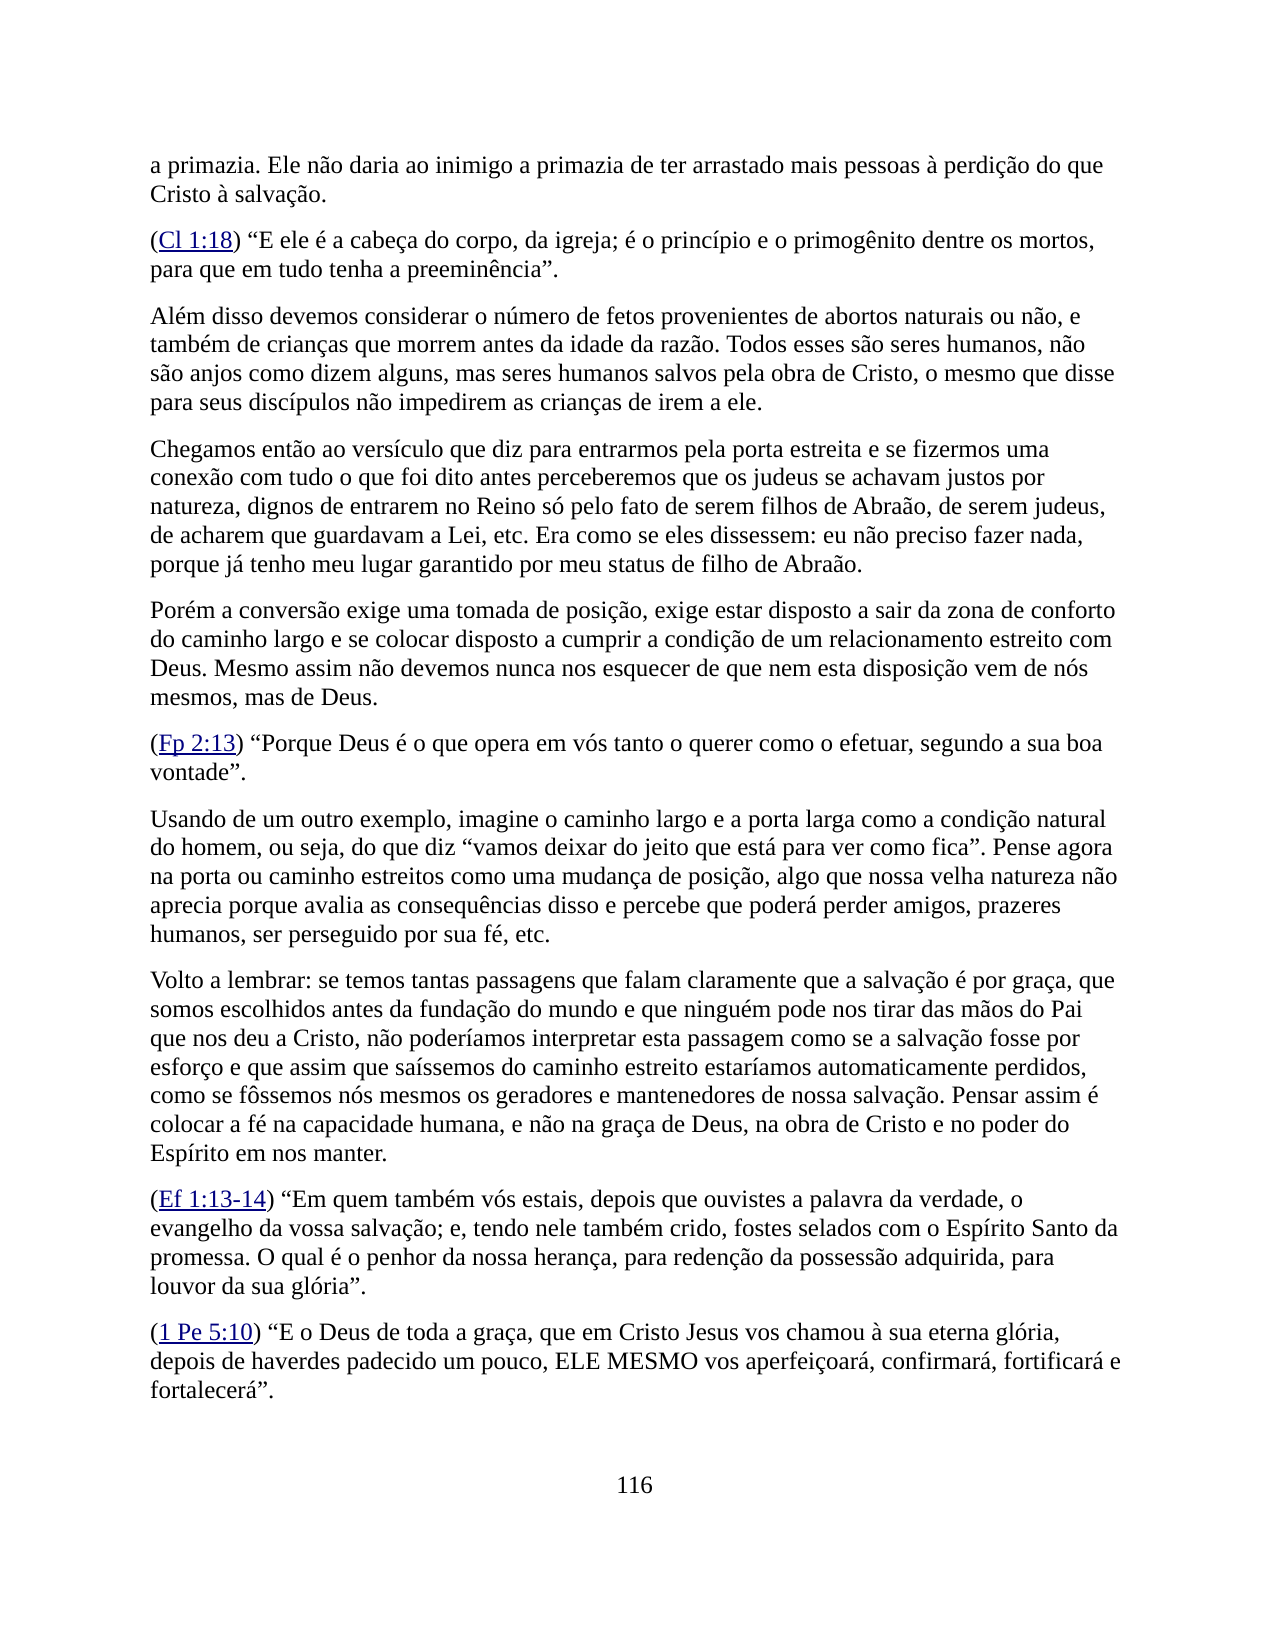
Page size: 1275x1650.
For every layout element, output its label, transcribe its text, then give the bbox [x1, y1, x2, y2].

text (Fp 2:13) “Porque Deus é o que opera em vós tanto o querer como o efetuar, segundo a sua boa vontade”. [150, 728, 1125, 786]
text Porém a conversão exige uma tomada de posição, exige estar disposto a sair da zona de conforto do caminho largo e se colocar disposto a cumprir a condição de um relacionamento estreito com Deus. Mesmo assim não devemos nunca nos esquecer de que nem esta disposição vem de nós mesmos, mas de Deus. [150, 595, 1125, 710]
text Além disso devemos considerar o número de fetos provenientes de abortos naturais ou não, e também de crianças que morrem antes da idade da razão. Todos esses são seres humanos, não são anjos como dizem alguns, mas seres humanos salvos pela obra de Cristo, o mesmo que disse para seus discípulos não impedirem as crianças de irem a ele. [150, 301, 1125, 416]
text Volto a lembrar: se temos tantas passagens que falam claramente que a salvação é por graça, que somos escolhidos antes da fundação do mundo e que ninguém pode nos tirar das mãos do Pai que nos deu a Cristo, não poderíamos interpretar esta passagem como se a salvação fosse por esforço e que assim que saíssemos do caminho estreito estaríamos automaticamente perdidos, como se fôssemos nós mesmos os geradores e mantenedores de nossa salvação. Pensar assim é colocar a fé na capacidade humana, e não na graça de Deus, na obra de Cristo e no poder do Espírito em nos manter. [150, 965, 1125, 1167]
text Usando de um outro exemplo, imagine o caminho largo e a porta larga como a condição natural do homem, ou seja, do que diz “vamos deixar do jeito que está para ver como fica”. Pense agora na porta ou caminho estreitos como uma mudança de posição, algo que nossa velha natureza não aprecia porque avalia as consequências disso e percebe que poderá perder amigos, prazeres humanos, ser perseguido por sua fé, etc. [150, 804, 1125, 947]
text (1 Pe 5:10) “E o Deus de toda a graça, que em Cristo Jesus vos chamou à sua eterna glória, depois de haverdes padecido um pouco, ELE MESMO vos aperfeiçoará, confirmará, fortificará e fortalecerá”. [150, 1317, 1125, 1404]
text Chegamos então ao versículo que diz para entrarmos pela porta estreita e se fizermos uma conexão com tudo o que foi dito antes perceberemos que os judeus se achavam justos por natureza, dignos de entrarem no Reino só pelo fato de serem filhos de Abraão, de serem judeus, de acharem que guardavam a Lei, etc. Era como se eles dissessem: eu não preciso fazer nada, porque já tenho meu lugar garantido por meu status de filho de Abraão. [150, 434, 1125, 577]
text (Cl 1:18) “E ele é a cabeça do corpo, da igreja; é o princípio e o primogênito dentre os mortos, para que em tudo tenha a preeminência”. [150, 225, 1125, 283]
text a primazia. Ele não daria ao inimigo a primazia de ter arrastado mais pessoas à perdição do que Cristo à salvação. [150, 150, 1125, 207]
text (Ef 1:13-14) “Em quem também vós estais, depois que ouvistes a palavra da verdade, o evangelho da vossa salvação; e, tendo nele também crido, fostes selados com o Espírito Santo da promessa. O qual é o penhor da nossa herança, para redenção da possessão adquirida, para louvor da sua glória”. [150, 1184, 1125, 1299]
